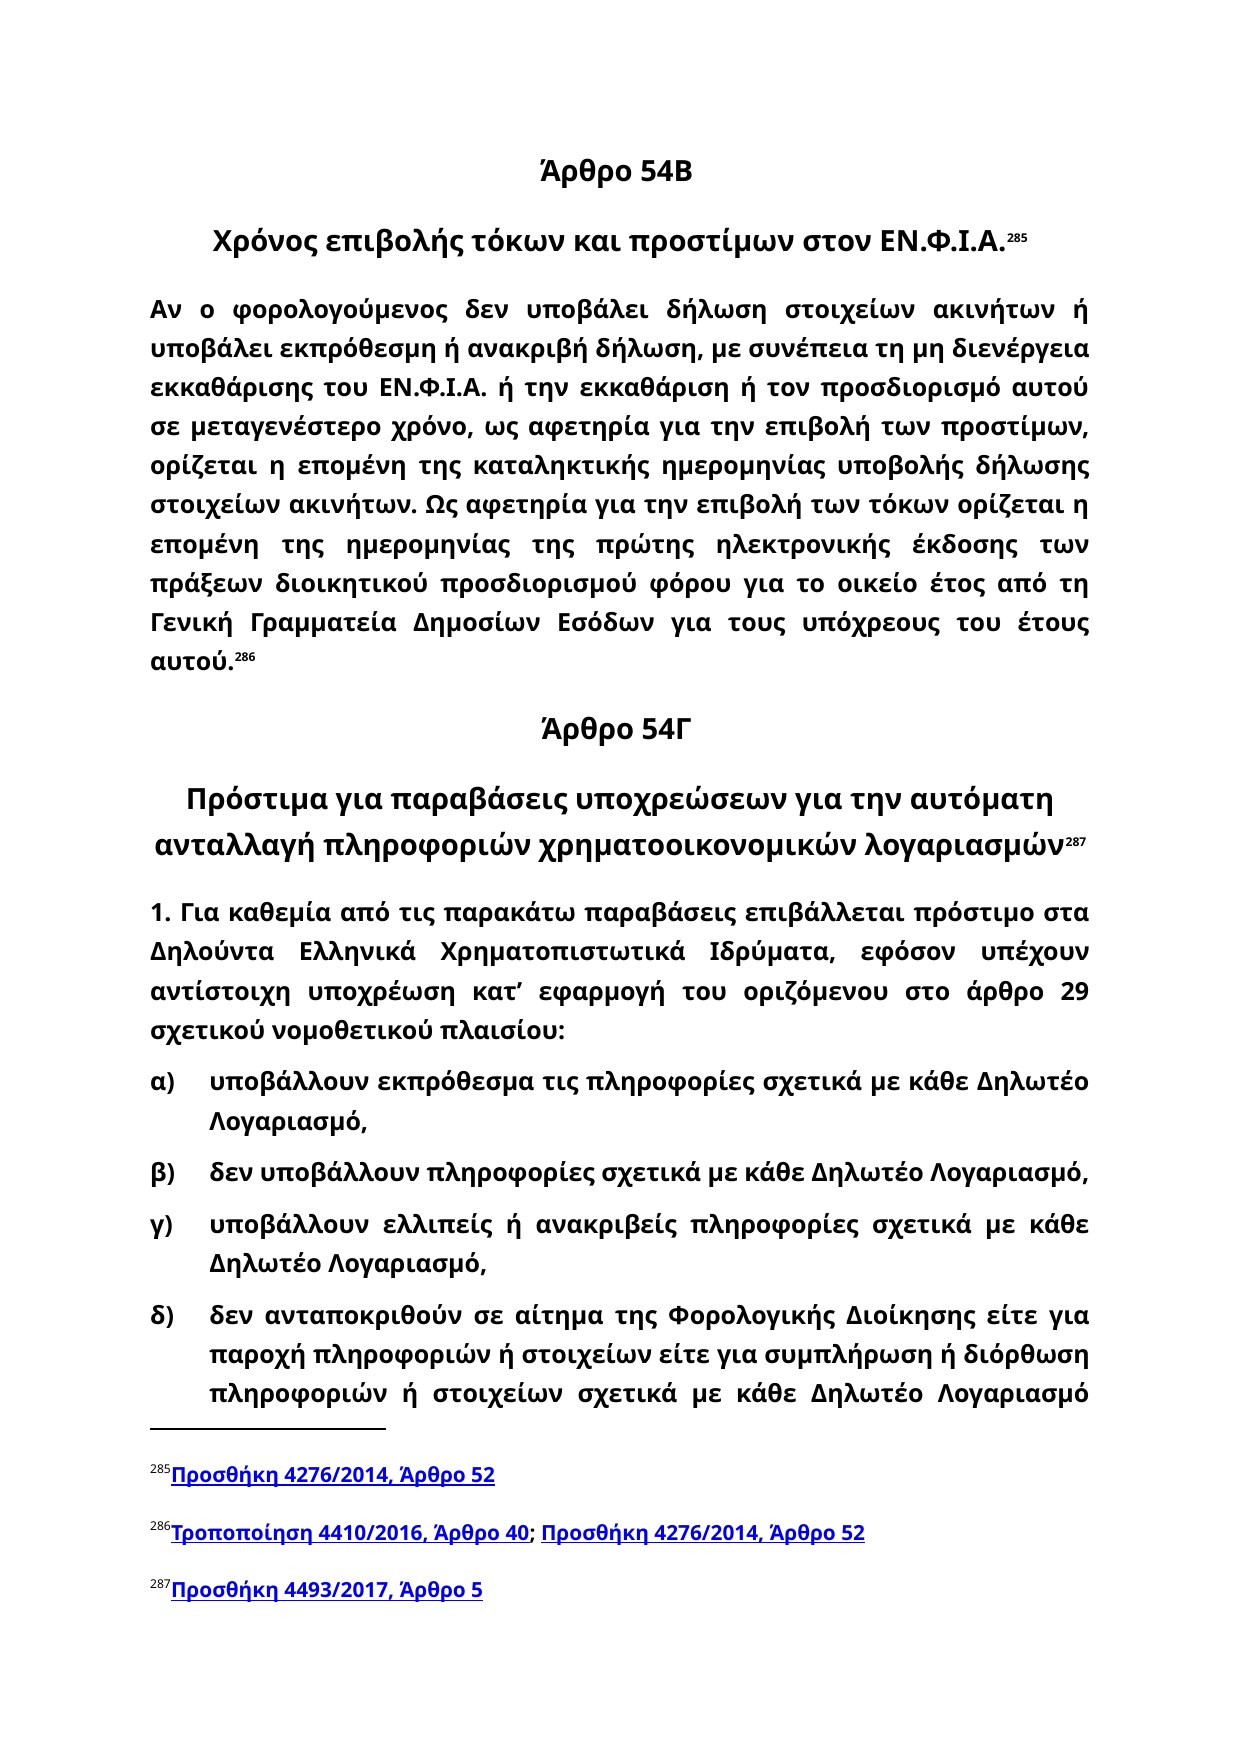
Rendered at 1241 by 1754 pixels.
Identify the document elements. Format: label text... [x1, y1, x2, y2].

subtitle Άρθρο 54B [150, 150, 1090, 190]
text Προσθήκη 4276/2014, Άρθρο 52 [150, 1460, 1090, 1489]
list α) υποβάλλουν εκπρόθεσμα τις πληροφορίες σχετικά με κάθε Δηλωτέο Λογαριασμό, [150, 1064, 1090, 1137]
text 1. Για καθεμία από τις παρακάτω παραβάσεις επιβάλλεται πρόστιμο στα Δηλούντα Ελληνικά Χρηματοπιστωτικά Ιδρύματα, εφόσον υπέχουν αντίστοιχη υποχρέωση κατ’ εφαρμογή του οριζόμενου στο άρθρο 29 σχετικού νομοθετικού πλαισίου: [150, 895, 1090, 1046]
list δ) δεν ανταποκριθούν σε αίτημα της Φορολογικής Διοίκησης είτε για παροχή πληροφοριών ή στοιχείων είτε για συμπλήρωση ή διόρθωση πληροφοριών ή στοιχείων σχετικά με κάθε Δηλωτέο Λογαριασμό [150, 1297, 1090, 1410]
list γ) υποβάλλουν ελλιπείς ή ανακριβείς πληροφορίες σχετικά με κάθε Δηλωτέο Λογαριασμό, [150, 1206, 1090, 1280]
text Αν ο φορολογούμενος δεν υποβάλει δήλωση στοιχείων ακινήτων ή υποβάλει εκπρόθεσμη ή ανακριβή δήλωση, με συνέπεια τη μη διενέργεια εκκαθάρισης του ΕΝ.Φ.Ι.Α. ή την εκκαθάριση ή τον προσδιορισμό αυτού σε μεταγενέστερο χρόνο, ως αφετηρία για την επιβολή των προστίμων, ορίζεται η επομένη της καταληκτικής ημερομηνίας υποβολής δήλωσης στοιχείων ακινήτων. Ως αφετηρία για την επιβολή των τόκων ορίζεται η επομένη της ημερομηνίας της πρώτης ηλεκτρονικής έκδοσης των πράξεων διοικητικού προσδιορισμού φόρου για το οικείο έτος από τη Γενική Γραμματεία Δημοσίων Εσόδων για τους υπόχρεους του έτους αυτού. [150, 291, 1090, 678]
text Τροποποίηση 4410/2016, Άρθρο 40; Προσθήκη 4276/2014, Άρθρο 52 [150, 1518, 1090, 1546]
text Προσθήκη 4493/2017, Άρθρο 5 [150, 1576, 1090, 1604]
subtitle Πρόστιμα για παραβάσεις υποχρεώσεων για την αυτόματη ανταλλαγή πληροφοριών χρηματοοικονομικών λογαριασμών [150, 778, 1090, 864]
list β) δεν υποβάλλουν πληροφορίες σχετικά με κάθε Δηλωτέο Λογαριασμό, [150, 1155, 1090, 1189]
subtitle Άρθρο 54Γ [150, 708, 1090, 748]
subtitle Χρόνος επιβολής τόκων και προστίμων στον ΕΝ.Φ.Ι.Α. [150, 221, 1090, 260]
